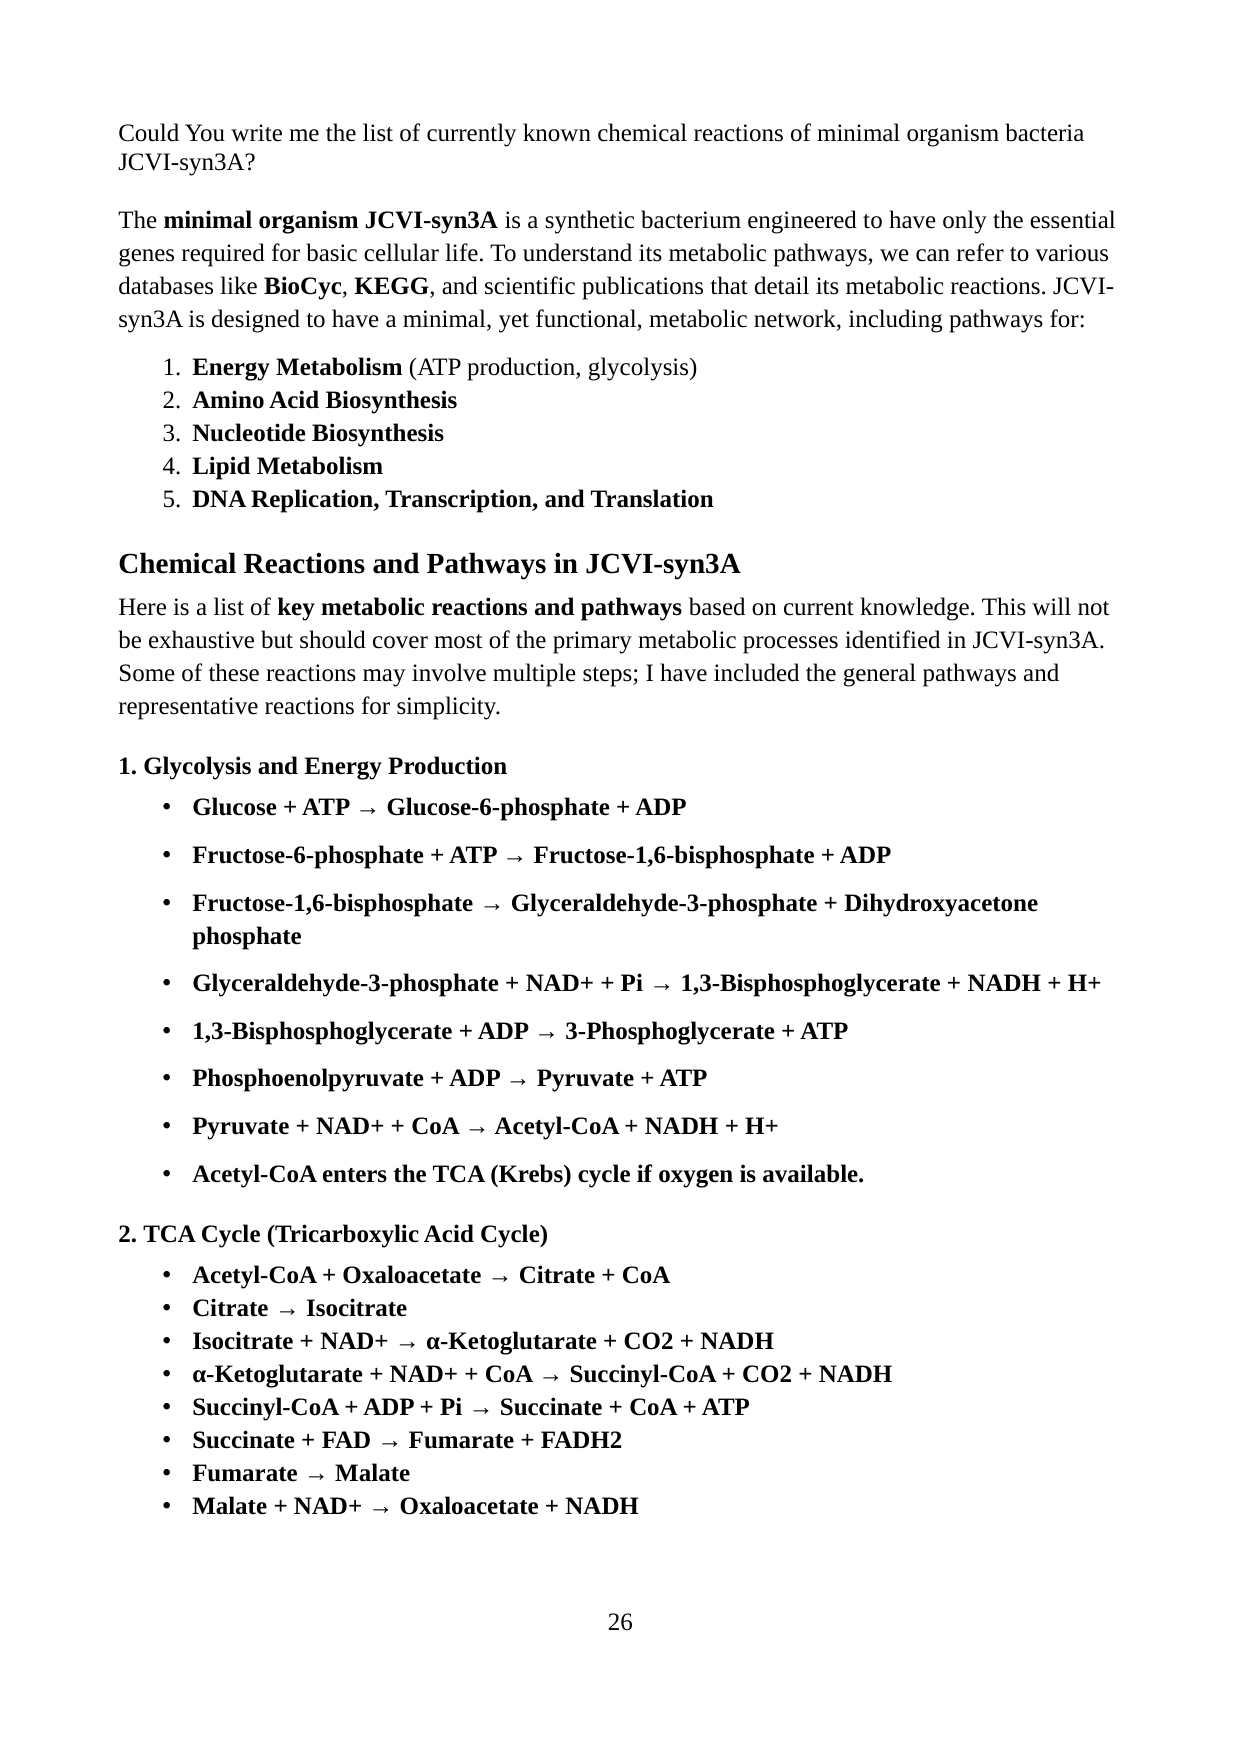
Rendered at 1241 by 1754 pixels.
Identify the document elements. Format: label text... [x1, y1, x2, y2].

list DNA Replication, Transcription, and Translation [162, 484, 1122, 513]
list Energy Metabolism (ATP production, glycolysis) [162, 352, 1122, 381]
list Glucose + ATP → Glucose-6-phosphate + ADP [162, 792, 1122, 821]
list Fructose-1,6-bisphosphate → Glyceraldehyde-3-phosphate + Dihydroxyacetone phosphate [162, 888, 1122, 949]
subtitle 1. Glycolysis and Energy Production [118, 751, 1122, 780]
subtitle Chemical Reactions and Pathways in JCVI-syn3A [118, 546, 1122, 579]
list Lipid Metabolism [162, 451, 1122, 479]
list Fructose-6-phosphate + ATP → Fructose-1,6-bisphosphate + ADP [162, 840, 1122, 869]
list Phosphoenolpyruvate + ADP → Pyruvate + ATP [162, 1063, 1122, 1092]
subtitle 2. TCA Cycle (Tricarboxylic Acid Cycle) [118, 1219, 1122, 1248]
list α-Ketoglutarate + NAD+ + CoA → Succinyl-CoA + CO2 + NADH [162, 1359, 1122, 1388]
text Could You write me the list of currently known chemical reactions of minimal organism bacteria JCVI-syn3A? [118, 118, 1122, 176]
list Fumarate → Malate [162, 1458, 1122, 1487]
text The minimal organism JCVI-syn3A is a synthetic bacterium engineered to have only the essential genes required for basic cellular life. To understand its metabolic pathways, we can refer to various databases like BioCyc, KEGG, and scientific publications that detail its metabolic reactions. JCVI-syn3A is designed to have a minimal, yet functional, metabolic network, including pathways for: [118, 205, 1122, 333]
list Citrate → Isocitrate [162, 1293, 1122, 1322]
list Succinyl-CoA + ADP + Pi → Succinate + CoA + ATP [162, 1392, 1122, 1421]
list 1,3-Bisphosphoglycerate + ADP → 3-Phosphoglycerate + ATP [162, 1016, 1122, 1045]
list Acetyl-CoA enters the TCA (Krebs) cycle if oxygen is available. [162, 1159, 1122, 1187]
list Nucleotide Biosynthesis [162, 418, 1122, 447]
list Isocitrate + NAD+ → α-Ketoglutarate + CO2 + NADH [162, 1326, 1122, 1355]
list Succinate + FAD → Fumarate + FADH2 [162, 1425, 1122, 1454]
list Acetyl-CoA + Oxaloacetate → Citrate + CoA [162, 1260, 1122, 1289]
list Amino Acid Biosynthesis [162, 385, 1122, 413]
text Here is a list of key metabolic reactions and pathways based on current knowledge. This will not be exhaustive but should cover most of the primary metabolic processes identified in JCVI-syn3A. Some of these reactions may involve multiple steps; I have included the general pathways and representative reactions for simplicity. [118, 592, 1122, 720]
list Malate + NAD+ → Oxaloacetate + NADH [162, 1491, 1122, 1520]
list Pyruvate + NAD+ + CoA → Acetyl-CoA + NADH + H+ [162, 1111, 1122, 1140]
list Glyceraldehyde-3-phosphate + NAD+ + Pi → 1,3-Bisphosphoglycerate + NADH + H+ [162, 968, 1122, 997]
